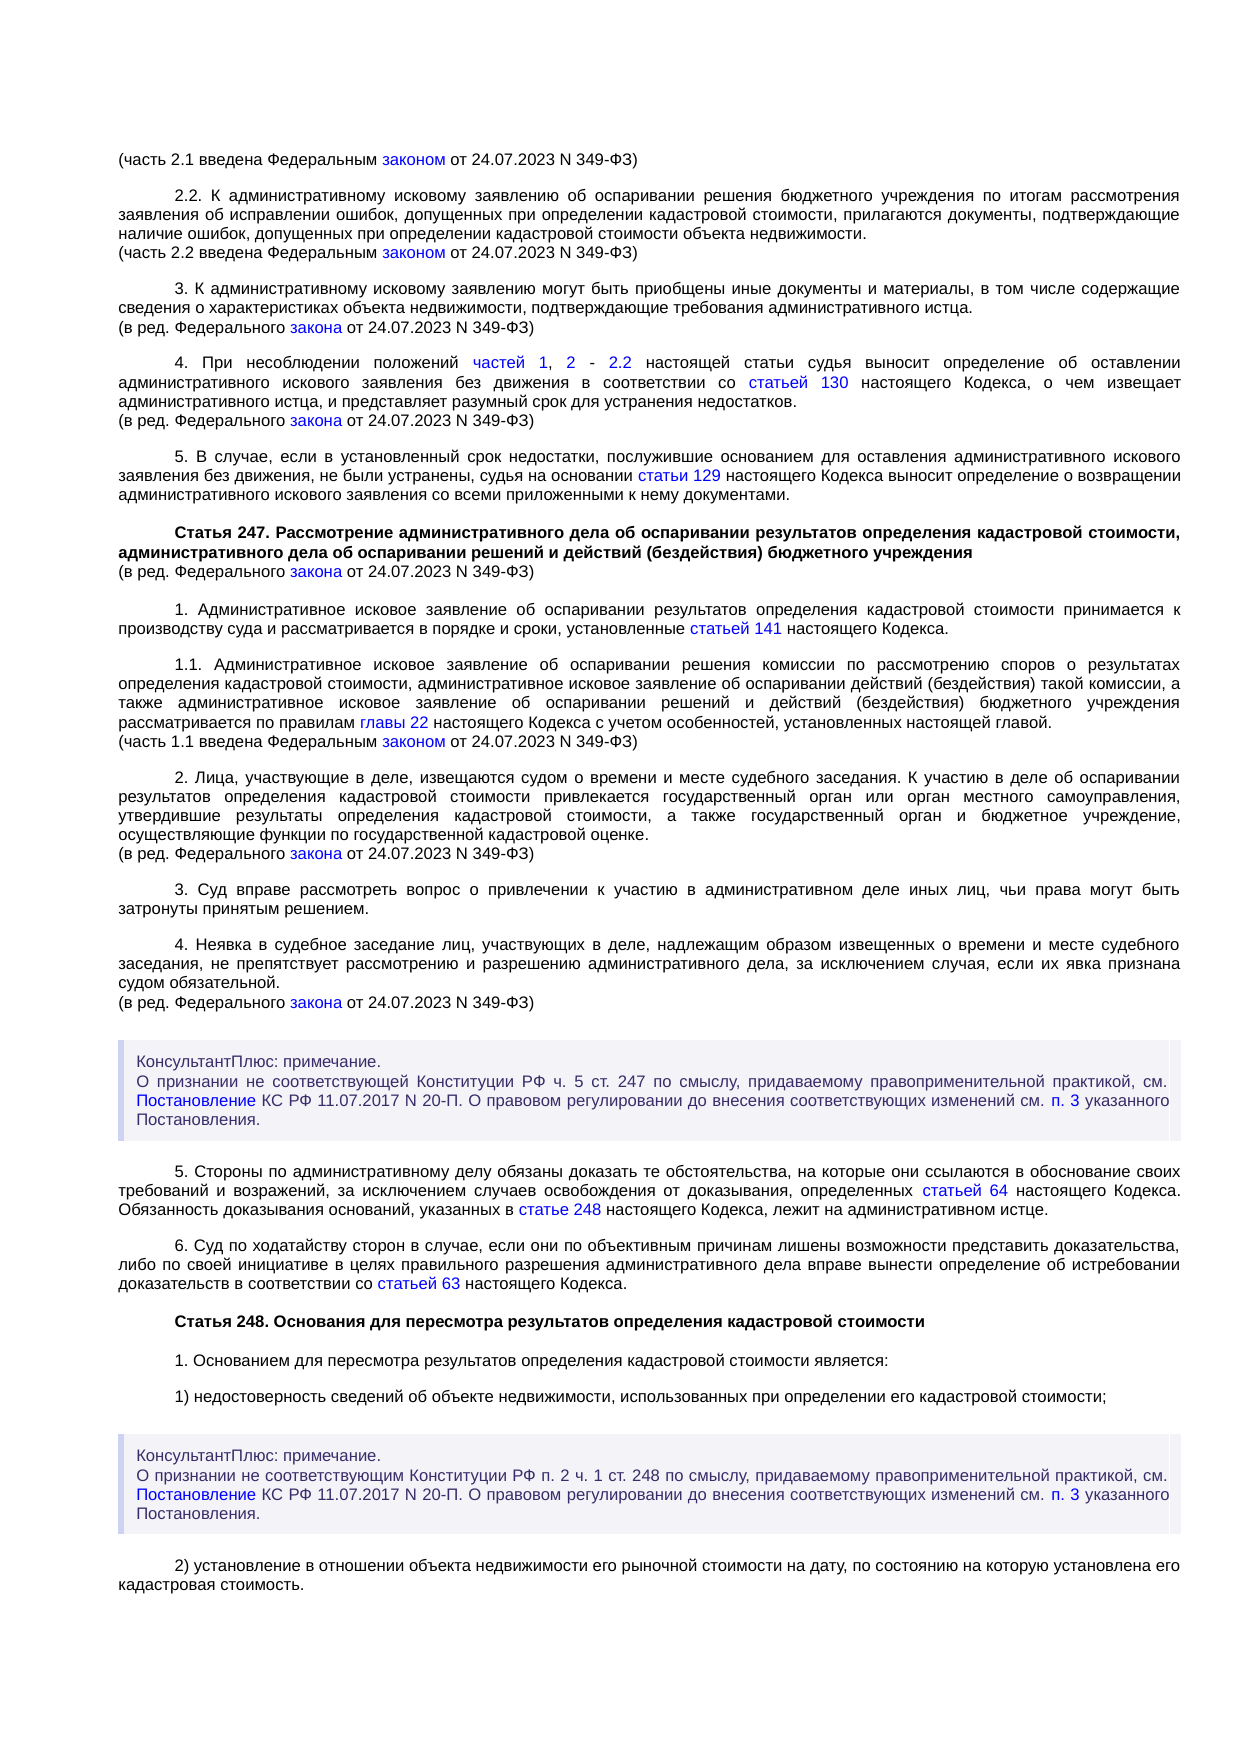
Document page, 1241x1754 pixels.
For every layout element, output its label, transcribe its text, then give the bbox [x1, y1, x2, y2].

text (часть 2.2 введена Федеральным законом от 24.07.2023 N 349-ФЗ) [118, 243, 1181, 262]
text 3. Суд вправе рассмотреть вопрос о привлечении к участию в административном деле иных лиц, чьи права могут быть затронуты принятым решением. [118, 880, 1181, 918]
text 4. При несоблюдении положений частей 1, 2 - 2.2 настоящей статьи судья выносит определение об оставлении административного искового заявления без движения в соответствии со статьей 130 настоящего Кодекса, о чем извещает административного истца, и представляет разумный срок для устранения недостатков. [118, 353, 1181, 411]
text 2. Лица, участвующие в деле, извещаются судом о времени и месте судебного заседания. К участию в деле об оспаривании результатов определения кадастровой стоимости привлекается государственный орган или орган местного самоуправления, утвердившие результаты определения кадастровой стоимости, а также государственный орган и бюджетное учреждение, осуществляющие функции по государственной кадастровой оценке. [118, 767, 1181, 844]
table_header [124, 1040, 136, 1141]
text 5. Стороны по административному делу обязаны доказать те обстоятельства, на которые они ссылаются в обоснование своих требований и возражений, за исключением случаев освобождения от доказывания, определенных статьей 64 настоящего Кодекса. Обязанность доказывания оснований, указанных в статье 248 настоящего Кодекса, лежит на административном истце. [118, 1161, 1181, 1219]
text (часть 2.1 введена Федеральным законом от 24.07.2023 N 349-ФЗ) [118, 150, 1181, 169]
text 2.2. К административному исковому заявлению об оспаривании решения бюджетного учреждения по итогам рассмотрения заявления об исправлении ошибок, допущенных при определении кадастровой стоимости, прилагаются документы, подтверждающие наличие ошибок, допущенных при определении кадастровой стоимости объекта недвижимости. [118, 186, 1181, 243]
text 6. Суд по ходатайству сторон в случае, если они по объективным причинам лишены возможности представить доказательства, либо по своей инициативе в целях правильного разрешения административного дела вправе вынести определение об истребовании доказательств в соответствии со статьей 63 настоящего Кодекса. [118, 1236, 1181, 1293]
text 5. В случае, если в установленный срок недостатки, послужившие основанием для оставления административного искового заявления без движения, не были устранены, судья на основании статьи 129 настоящего Кодекса выносит определение о возвращении административного искового заявления со всеми приложенными к нему документами. [118, 447, 1181, 504]
text (в ред. Федерального закона от 24.07.2023 N 349-ФЗ) [118, 411, 1181, 430]
text 2) установление в отношении объекта недвижимости его рыночной стоимости на дату, по состоянию на которую установлена его кадастровая стоимость. [118, 1555, 1181, 1594]
text (в ред. Федерального закона от 24.07.2023 N 349-ФЗ) [118, 992, 1181, 1012]
table_header КонсультантПлюс: примечание. О признании не соответствующей Конституции РФ ч. 5 ст. 247 по смыслу, придаваемому правоприменительной практикой, см. Постановление КС РФ 11.07.2017 N 20-П. О правовом регулировании до внесения соответствующих изменений см. п. 3 указанного Постановления. [136, 1040, 1169, 1141]
subtitle Статья 248. Основания для пересмотра результатов определения кадастровой стоимости [118, 1312, 1181, 1331]
subtitle Статья 247. Рассмотрение административного дела об оспаривании результатов определения кадастровой стоимости, административного дела об оспаривании решений и действий (бездействия) бюджетного учреждения [118, 523, 1181, 562]
text (в ред. Федерального закона от 24.07.2023 N 349-ФЗ) [118, 562, 1181, 581]
table_header [1170, 1040, 1181, 1141]
text 1. Основанием для пересмотра результатов определения кадастровой стоимости является: [118, 1351, 1181, 1370]
text 3. К административному исковому заявлению могут быть приобщены иные документы и материалы, в том числе содержащие сведения о характеристиках объекта недвижимости, подтверждающие требования административного истца. [118, 279, 1181, 317]
table_header [124, 1434, 136, 1534]
table_header [1170, 1434, 1181, 1534]
table_header [118, 1434, 124, 1534]
text (в ред. Федерального закона от 24.07.2023 N 349-ФЗ) [118, 317, 1181, 337]
text (в ред. Федерального закона от 24.07.2023 N 349-ФЗ) [118, 844, 1181, 863]
table_header [118, 1040, 124, 1141]
text (часть 1.1 введена Федеральным законом от 24.07.2023 N 349-ФЗ) [118, 732, 1181, 751]
table_header КонсультантПлюс: примечание. О признании не соответствующим Конституции РФ п. 2 ч. 1 ст. 248 по смыслу, придаваемому правоприменительной практикой, см. Постановление КС РФ 11.07.2017 N 20-П. О правовом регулировании до внесения соответствующих изменений см. п. 3 указанного Постановления. [136, 1434, 1169, 1534]
text 4. Неявка в судебное заседание лиц, участвующих в деле, надлежащим образом извещенных о времени и месте судебного заседания, не препятствует рассмотрению и разрешению административного дела, за исключением случая, если их явка признана судом обязательной. [118, 935, 1181, 992]
text 1.1. Административное исковое заявление об оспаривании решения комиссии по рассмотрению споров о результатах определения кадастровой стоимости, административное исковое заявление об оспаривании действий (бездействия) такой комиссии, а также административное исковое заявление об оспаривании решений и действий (бездействия) бюджетного учреждения рассматривается по правилам главы 22 настоящего Кодекса с учетом особенностей, установленных настоящей главой. [118, 655, 1181, 732]
text 1. Административное исковое заявление об оспаривании результатов определения кадастровой стоимости принимается к производству суда и рассматривается в порядке и сроки, установленные статьей 141 настоящего Кодекса. [118, 600, 1181, 638]
text 1) недостоверность сведений об объекте недвижимости, использованных при определении его кадастровой стоимости; [118, 1386, 1181, 1406]
